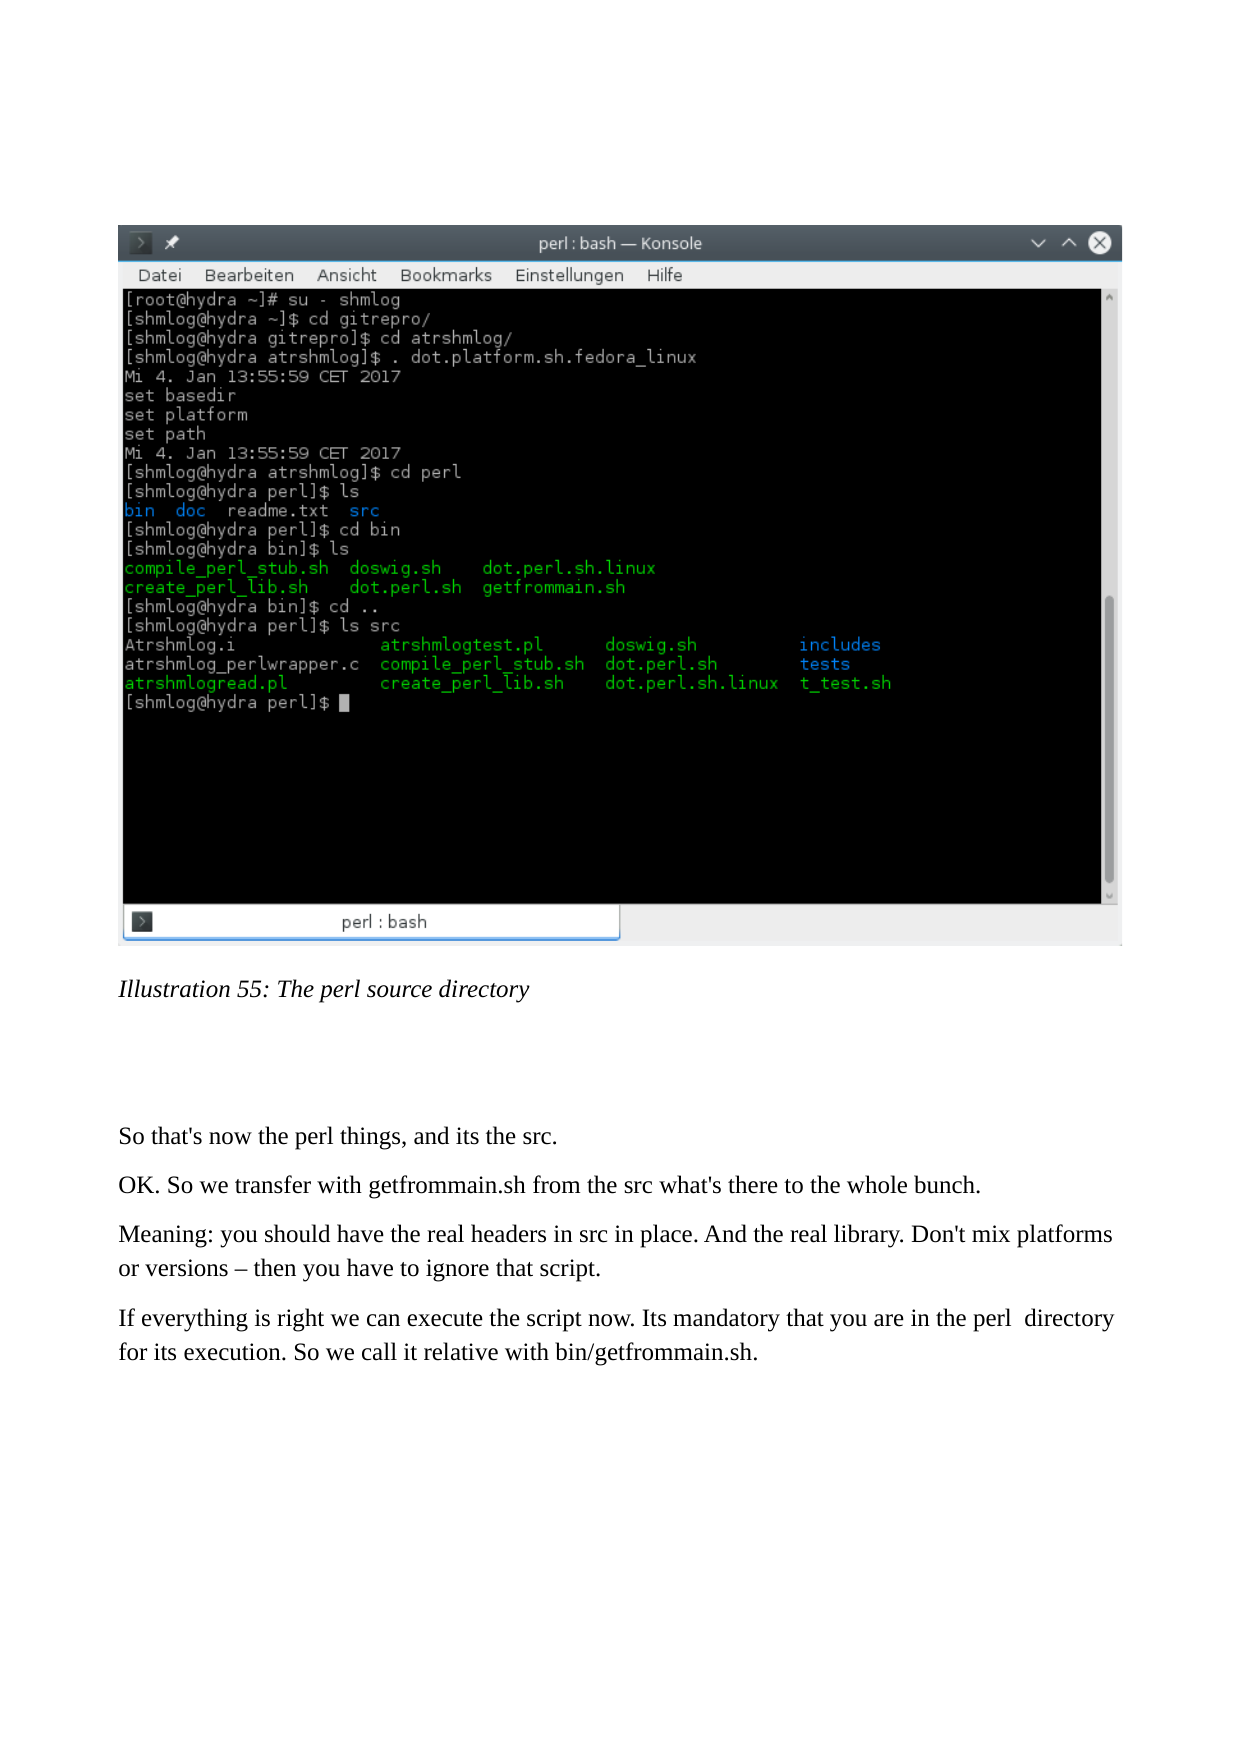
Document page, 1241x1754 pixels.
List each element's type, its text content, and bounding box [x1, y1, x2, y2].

text If everything is right we can execute the script now. Its mandatory that you are in the perl directory for its execution. So we call it relative with bin/getfrommain.sh. [118, 1303, 1122, 1366]
text So that's now the perl things, and its the src. [118, 1121, 1122, 1150]
text Illustration 55: The perl source directory [118, 946, 1122, 1003]
picture [118, 225, 1123, 946]
text OK. So we transfer with getfrommain.sh from the src what's there to the whole bunch. [118, 1170, 1122, 1199]
text Meaning: you should have the real headers in src in place. And the real library. Don't mix platforms or versions – then you have to ignore that script. [118, 1219, 1122, 1282]
